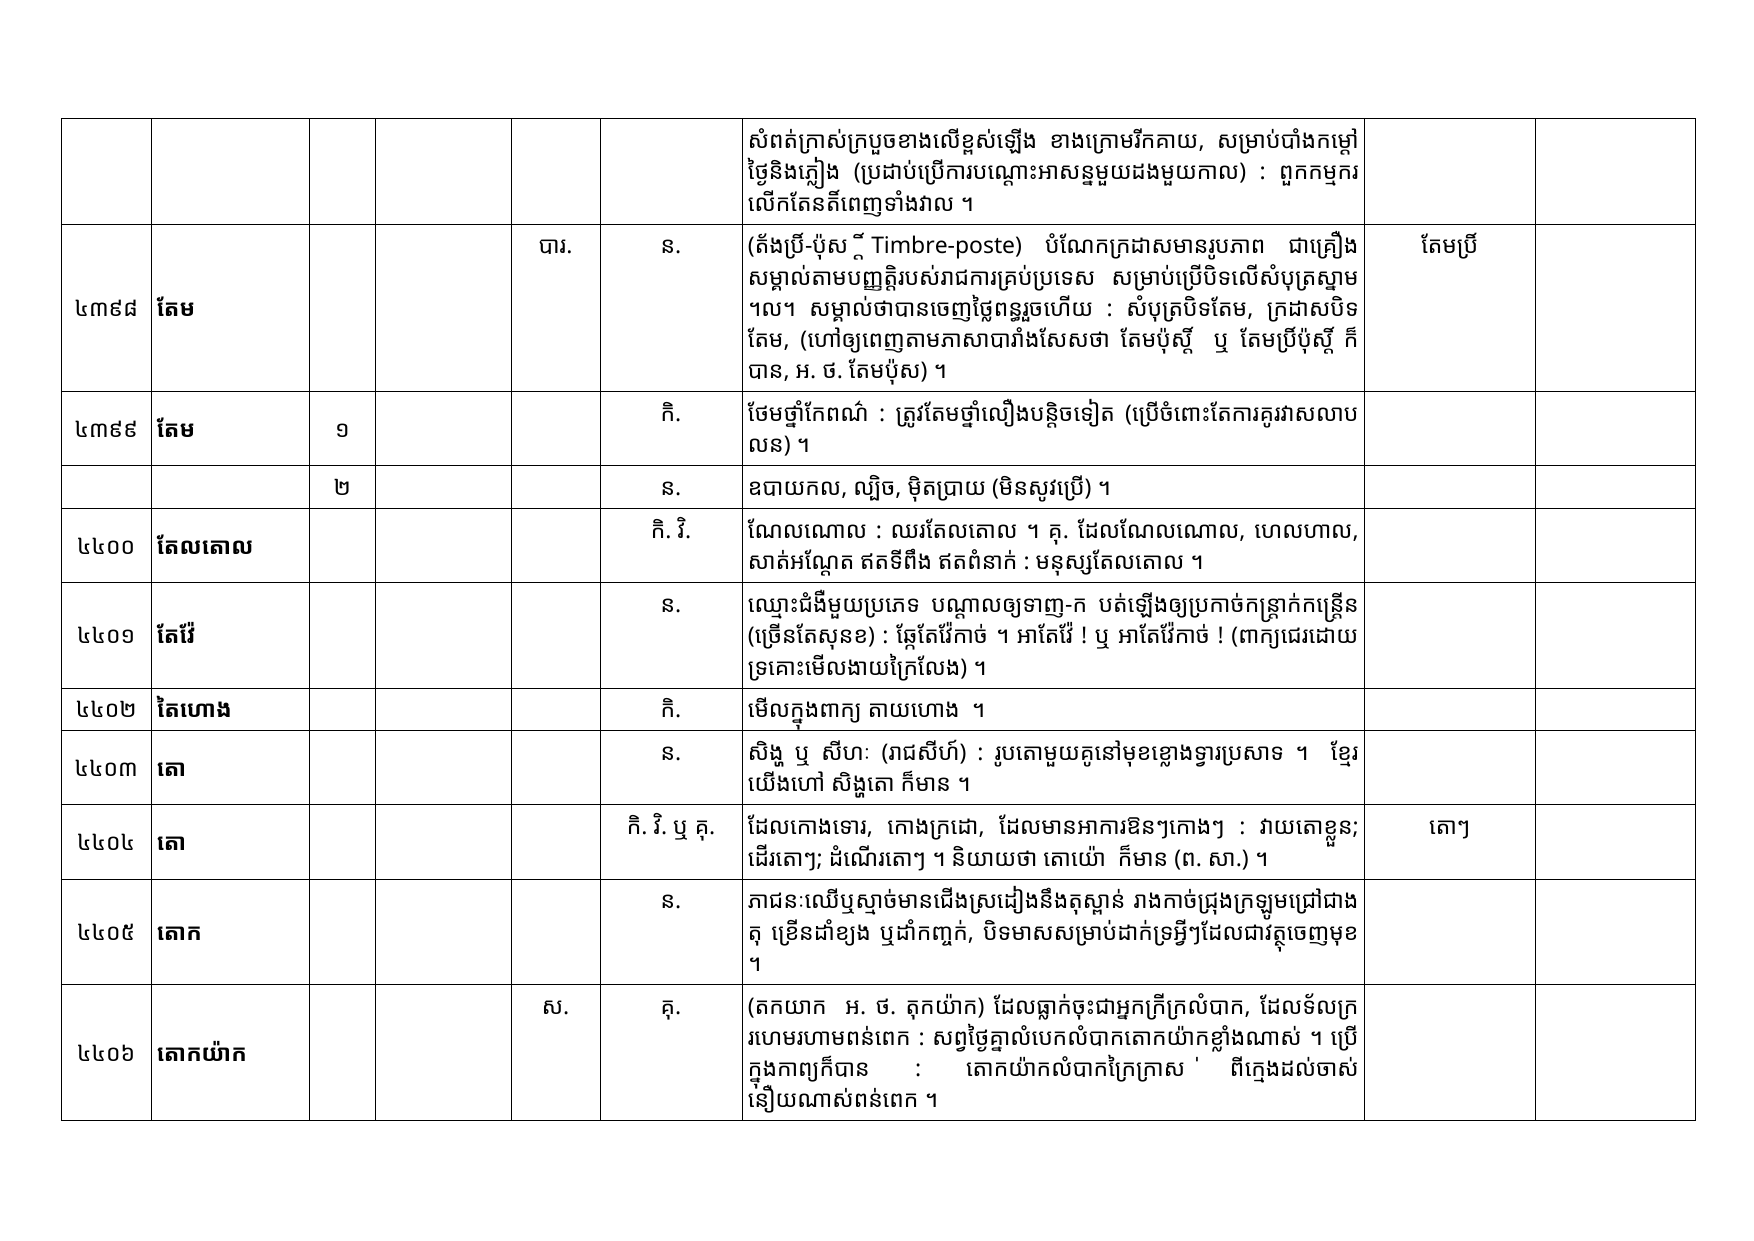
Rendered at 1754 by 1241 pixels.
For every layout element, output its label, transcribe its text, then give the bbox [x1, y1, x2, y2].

table_cell តោ [152, 805, 309, 878]
table_cell ៤៤០២ [62, 689, 151, 730]
table_cell [1365, 985, 1535, 1120]
table_cell [512, 731, 600, 804]
table_cell ភាជនៈ​ឈើ​ឬ​ស្មាច់​មាន​ជើង​ស្រដៀង​នឹង​តុ​ស្ពាន់ រាង​កាច់​ជ្រុង​ក្រឡូម​ជ្រៅ​ជាង​តុ ខ្រើន​ដាំ​ខ្យង ឬ​ដាំ​កញ្ចក់, បិទ​មាស​សម្រាប់​ដាក់​ទ្រ​អ្វី​ៗ​ដែល​ជា​វត្ថុ​ចេញ​មុខ ។ [743, 880, 1364, 984]
table_cell [512, 880, 600, 984]
table_cell កិ. [601, 689, 742, 730]
table_cell [376, 880, 511, 984]
table_cell [152, 119, 309, 223]
table_cell [310, 880, 375, 984]
table_cell ១ [310, 392, 375, 465]
table_cell តែលតោល [152, 509, 309, 582]
table_cell ន. [601, 880, 742, 984]
table_cell តៃហោង [152, 689, 309, 730]
table_cell [1365, 689, 1535, 730]
table_cell [512, 583, 600, 687]
table_cell [601, 119, 742, 223]
table_cell ៤៤០៤ [62, 805, 151, 878]
table_cell [1536, 119, 1695, 223]
table_cell [310, 689, 375, 730]
table_cell [1365, 880, 1535, 984]
table_cell [310, 985, 375, 1120]
table_cell ៤៤០៦ [62, 985, 151, 1120]
table_cell [1536, 880, 1695, 984]
table_cell [1536, 731, 1695, 804]
table_cell [376, 225, 511, 391]
table_cell [1536, 689, 1695, 730]
table_cell ឈ្មោះ​ជំងឺ​មួយ​ប្រភេទ បណ្ដាល​ឲ្យ​ទាញ-ក បត់​ឡើង​ឲ្យ​ប្រកាច់​កន្ត្រាក់​កន្រ្តើន (ច្រើន​តែ​សុនខ) : ឆ្កែ​តែវ៉ែ​កាច់ ។ អា​តែវ៉ែ ! ឬ អា​តែវ៉ែ​កាច់ ! (ពាក្យ​ជេរ​ដោយ​ទ្រគោះ​មើល​ងាយ​ក្រៃលែង) ។ [743, 583, 1364, 687]
table_cell ន. [601, 583, 742, 687]
table_cell [310, 509, 375, 582]
table_cell [310, 731, 375, 804]
table_cell [310, 805, 375, 878]
table_cell ន. [601, 225, 742, 391]
table_cell តែម [152, 225, 309, 391]
table_cell [512, 805, 600, 878]
table_cell ២ [310, 466, 375, 508]
table_cell ណែលណោល : ឈរ​តែលតោល ។ គុ. ដែល​ណែលណោល, ហេលហាល, សាត់​អណ្ដែត ឥត​ទី​ពឹង ឥត​ពំនាក់ : មនុស្ស​តែលតោល ។ [743, 509, 1364, 582]
table_cell [376, 689, 511, 730]
table_cell [376, 985, 511, 1120]
table_cell [1365, 119, 1535, 223]
table_cell [1536, 392, 1695, 465]
table_cell [512, 466, 600, 508]
table_cell [512, 689, 600, 730]
table_cell មើល​ក្នុង​ពាក្យ តាយហោង ។ [743, 689, 1364, 730]
table_cell គុ. [601, 985, 742, 1120]
table_cell [310, 583, 375, 687]
table_cell ៤៣៩៨ [62, 225, 151, 391]
table_cell [1365, 583, 1535, 687]
table_cell [376, 805, 511, 878]
table_cell តោ [152, 731, 309, 804]
table_cell កិ. វិ. ឬ គុ. [601, 805, 742, 878]
table_cell [376, 509, 511, 582]
table_cell ៤៤០០ [62, 509, 151, 582]
table_cell [62, 466, 151, 508]
table_cell [376, 119, 511, 223]
table_cell កិ. វិ. [601, 509, 742, 582]
table_cell បារ. [512, 225, 600, 391]
table_cell [1536, 805, 1695, 878]
table_cell [62, 119, 151, 223]
table_cell សំពត់​ក្រាស់​ក្របួច​ខាង​លើ​ខ្ពស់​ឡើង ខាង​ក្រោម​រីក​គាយ, សម្រាប់​បាំង​កម្ដៅ​ថ្ងៃ​និង​ភ្លៀង (ប្រដាប់​ប្រើ​ការ​បណ្ដោះ​អាសន្ន​មួយ​ដង​មួយ​កាល) : ពួក​កម្មករ​លើក​តែនតិ៍​ពេញ​ទាំង​វាល ។ [743, 119, 1364, 223]
table_cell [1536, 985, 1695, 1120]
table_cell [310, 119, 375, 223]
table_cell [1365, 509, 1535, 582]
table_cell [1536, 466, 1695, 508]
table_cell តែម [152, 392, 309, 465]
table_cell ថែម​ថ្នាំ​កែ​ពណ៌ : ត្រូវ​តែម​ថ្នាំ​លឿង​បន្តិច​ទៀត (ប្រើ​ចំពោះ​តែ​ការ​គូរ​វាស​លាប​លន) ។ [743, 392, 1364, 465]
table_cell ​ [1536, 509, 1695, 582]
table_cell [376, 466, 511, 508]
table_cell [376, 731, 511, 804]
table_cell សិង្ហ ឬ សីហៈ (រាជសីហ៍) : រូប​តោ​មួយ​គូ​នៅ​មុខ​ខ្លោង​ទ្វារ​ប្រសាទ ។ ខ្មែរ​យើង​ហៅ សិង្ហតោ ក៏​មាន ។ [743, 731, 1364, 804]
table_cell (តកយាក អ. ថ. តុកយ៉ាក) ដែល​ធ្លាក់​ចុះ​ជា​អ្នក​ក្រីក្រ​លំបាក, ដែល​ទ័ល​ក្រ​រហេមរហាម​ពន់ពេក : សព្វ​ថ្ងៃ​គ្នា​លំបេកលំបាក​តោកយ៉ាក​ខ្លាំង​ណាស់ ។ ប្រើ​ក្នុង​កាព្យ​ក៏​បាន : តោកយ៉ាក​លំបាក​ក្រៃក្រាស់ ពី​ក្មេង​ដល់​ចាស់ នឿយណាស់​ពន់ពេក ។ [743, 985, 1364, 1120]
table_cell ៤៤០១ [62, 583, 151, 687]
table_cell [512, 509, 600, 582]
table_cell កិ. [601, 392, 742, 465]
table_cell ​ [1536, 583, 1695, 687]
table_cell ឧបាយកល, ល្បិច, ម៉ិតប្រាយ (មិន​សូវ​ប្រើ) ។ [743, 466, 1364, 508]
table_cell [1365, 392, 1535, 465]
table_cell ៤៤០៣ [62, 731, 151, 804]
table_cell តោក [152, 880, 309, 984]
table_cell តែមប្រិ៍ [1365, 225, 1535, 391]
table_cell [1536, 225, 1695, 391]
table_cell [310, 225, 375, 391]
table_cell តោៗ [1365, 805, 1535, 878]
table_cell [512, 392, 600, 465]
table_cell ន. [601, 731, 742, 804]
table_cell ៤៣៩៩ [62, 392, 151, 465]
table_cell [1365, 466, 1535, 508]
table_cell តែវ៉ែ [152, 583, 309, 687]
table_cell [152, 466, 309, 508]
table_cell ៤៤០៥ [62, 880, 151, 984]
table_cell [1365, 731, 1535, 804]
table_cell [376, 392, 511, 465]
table_cell តោកយ៉ាក [152, 985, 309, 1120]
table_cell ន. [601, 466, 742, 508]
table_cell ដែល​កោង​ទោរ, កោង​ក្រដោ, ដែល​មាន​អាការ​ឱន​ៗ​កោង​ៗ : វាយ​តោ​ខ្លួន; ដើរ​តោ​ៗ; ដំណើរ​តោ​ៗ ។ និយាយ​ថា តោយ៉ោ ក៏​មាន (ព. សា.) ។ [743, 805, 1364, 878]
table_cell (ត័ងប្រិ៍-ប៉ុស្តិ៍ Timbre-poste) បំណែក​ក្រដាស​មាន​រូប​ភាព ជា​គ្រឿង​សម្គាល់​តាម​បញ្ញត្តិ​របស់​រាជការ​គ្រប់​ប្រទេស សម្រាប់​ប្រើ​បិទ​លើ​សំបុត្រ​ស្នាម ។ល។ សម្គាល់​ថា​បាន​ចេញ​ថ្លៃ​ពន្ធ​រួច​ហើយ : សំបុត្រ​បិទ​តែម, ក្រដាស​បិទ​តែម, (ហៅ​ឲ្យ​ពេញ​តាម​ភាសា​បារាំងសែស​ថា តែម​ប៉ុស្តិ៍ ឬ តែមប្រិ៍​ប៉ុស្តិ៍ ក៏​បាន, អ. ថ. តែម​ប៉ុស) ។ [743, 225, 1364, 391]
table_cell [512, 119, 600, 223]
table_cell ស. [512, 985, 600, 1120]
table_cell [376, 583, 511, 687]
